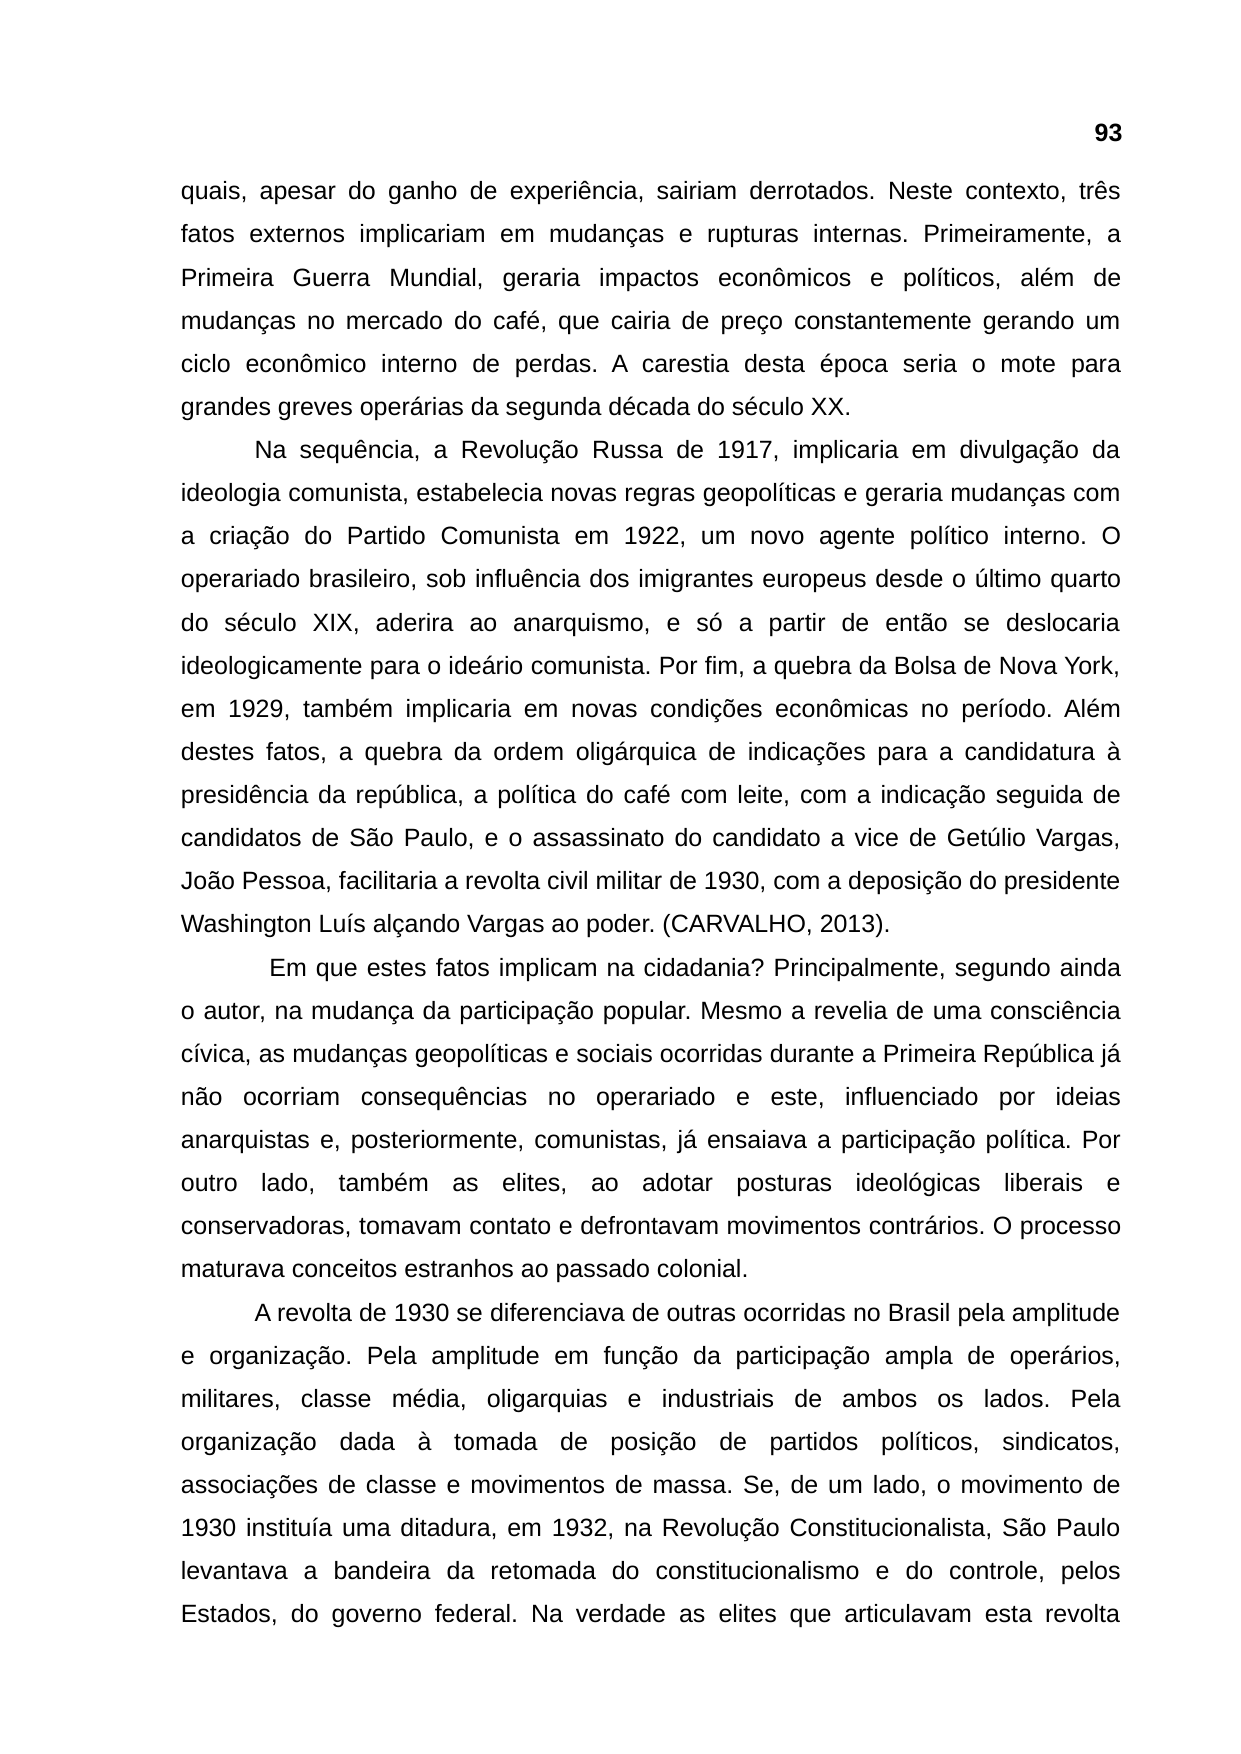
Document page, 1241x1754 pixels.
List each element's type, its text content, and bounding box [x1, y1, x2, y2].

text Em que estes fatos implicam na cidadania? Principalmente, segundo ainda o autor, na mudança da participação popular. Mesmo a revelia de uma consciência cívica, as mudanças geopolíticas e sociais ocorridas durante a Primeira República já não ocorriam consequências no operariado e este, influenciado por ideias anarquistas e, posteriormente, comunistas, já ensaiava a participação política. Por outro lado, também as elites, ao adotar posturas ideológicas liberais e conservadoras, tomavam contato e defrontavam movimentos contrários. O processo maturava conceitos estranhos ao passado colonial. [181, 953, 1122, 1283]
text Na sequência, a Revolução Russa de 1917, implicaria em divulgação da ideologia comunista, estabelecia novas regras geopolíticas e geraria mudanças com a criação do Partido Comunista em 1922, um novo agente político interno. O operariado brasileiro, sob influência dos imigrantes europeus desde o último quarto do século XIX, aderira ao anarquismo, e só a partir de então se deslocaria ideologicamente para o ideário comunista. Por fim, a quebra da Bolsa de Nova York, em 1929, também implicaria em novas condições econômicas no período. Além destes fatos, a quebra da ordem oligárquica de indicações para a candidatura à presidência da república, a política do café com leite, com a indicação seguida de candidatos de São Paulo, e o assassinato do candidato a vice de Getúlio Vargas, João Pessoa, facilitaria a revolta civil militar de 1930, com a deposição do presidente Washington Luís alçando Vargas ao poder. (CARVALHO, 2013). [181, 435, 1122, 938]
text quais, apesar do ganho de experiência, sairiam derrotados. Neste contexto, três fatos externos implicariam em mudanças e rupturas internas. Primeiramente, a Primeira Guerra Mundial, geraria impactos econômicos e políticos, além de mudanças no mercado do café, que cairia de preço constantemente gerando um ciclo econômico interno de perdas. A carestia desta época seria o mote para grandes greves operárias da segunda década do século XX. [181, 176, 1122, 421]
text A revolta de 1930 se diferenciava de outras ocorridas no Brasil pela amplitude e organização. Pela amplitude em função da participação ampla de operários, militares, classe média, oligarquias e industriais de ambos os lados. Pela organização dada à tomada de posição de partidos políticos, sindicatos, associações de classe e movimentos de massa. Se, de um lado, o movimento de 1930 instituía uma ditadura, em 1932, na Revolução Constitucionalista, São Paulo levantava a bandeira da retomada do constitucionalismo e do controle, pelos Estados, do governo federal. Na verdade as elites que articulavam esta revolta [181, 1298, 1122, 1628]
